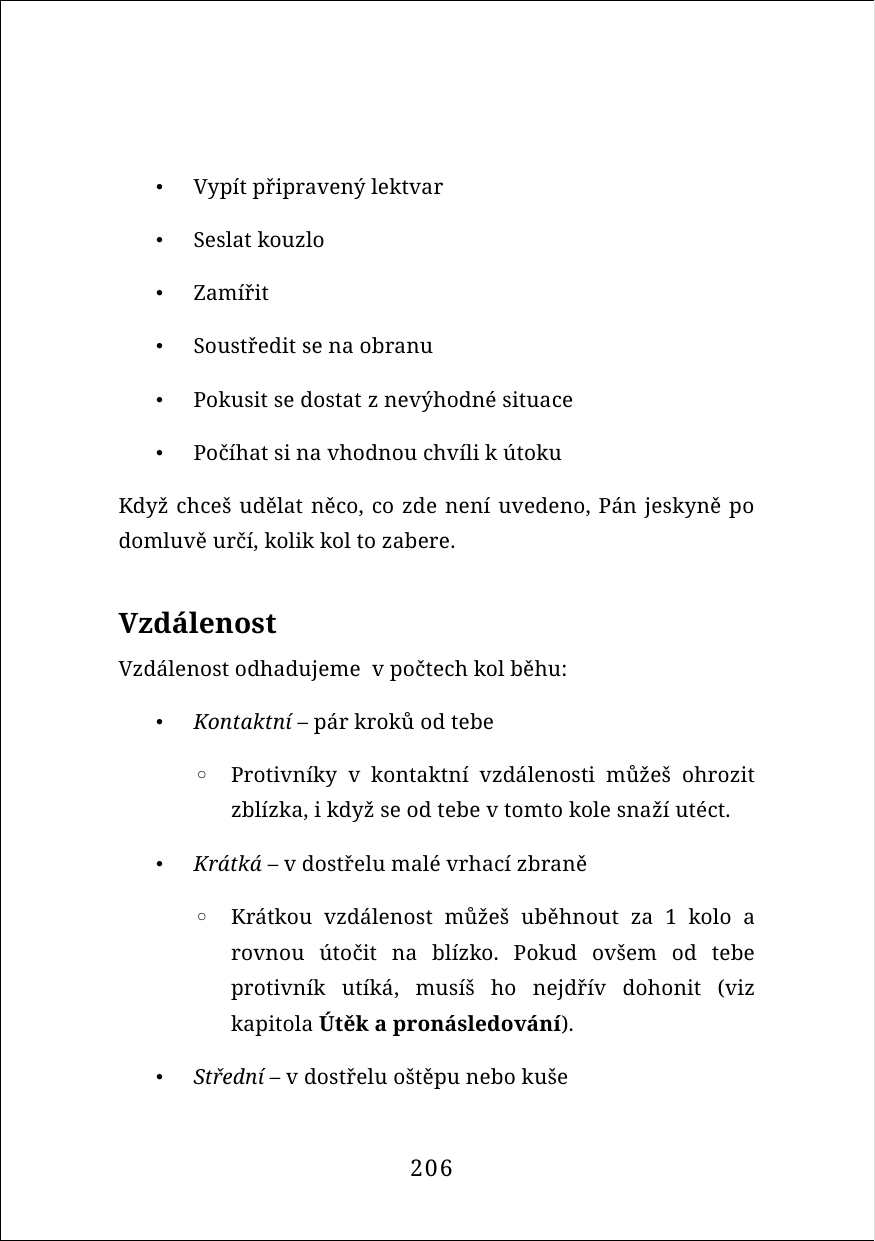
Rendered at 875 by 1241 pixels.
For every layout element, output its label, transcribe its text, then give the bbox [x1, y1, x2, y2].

list Krátká – v dostřelu malé vrhací zbraně [156, 849, 756, 877]
list Protivníky v kontaktní vzdálenosti můžeš ohrozit zblízka, i když se od tebe v tomto kole snaží utéct. [193, 760, 756, 824]
list Krátkou vzdálenost můžeš uběhnout za 1 kolo a rovnou útočit na blízko. Pokud ovšem od tebe protivník utíká, musíš ho nejdřív dohonit (viz kapitola Útěk a pronásledování). [193, 902, 756, 1037]
list Soustředit se na obranu [156, 331, 756, 360]
text Vzdálenost odhadujeme v počtech kol běhu: [118, 654, 756, 682]
list Vypít připravený lektvar [156, 172, 756, 200]
list Zamířit [156, 278, 756, 307]
list Kontaktní – pár kroků od tebe [156, 707, 756, 735]
subtitle Vzdálenost [118, 603, 756, 642]
list Střední – v dostřelu oštěpu nebo kuše [156, 1062, 756, 1090]
list Počíhat si na vhodnou chvíli k útoku [156, 438, 756, 466]
text Když chceš udělat něco, co zde není uvedeno, Pán jeskyně po domluvě určí, kolik kol to zabere. [118, 491, 756, 555]
list Pokusit se dostat z nevýhodné situace [156, 385, 756, 413]
list Seslat kouzlo [156, 225, 756, 253]
